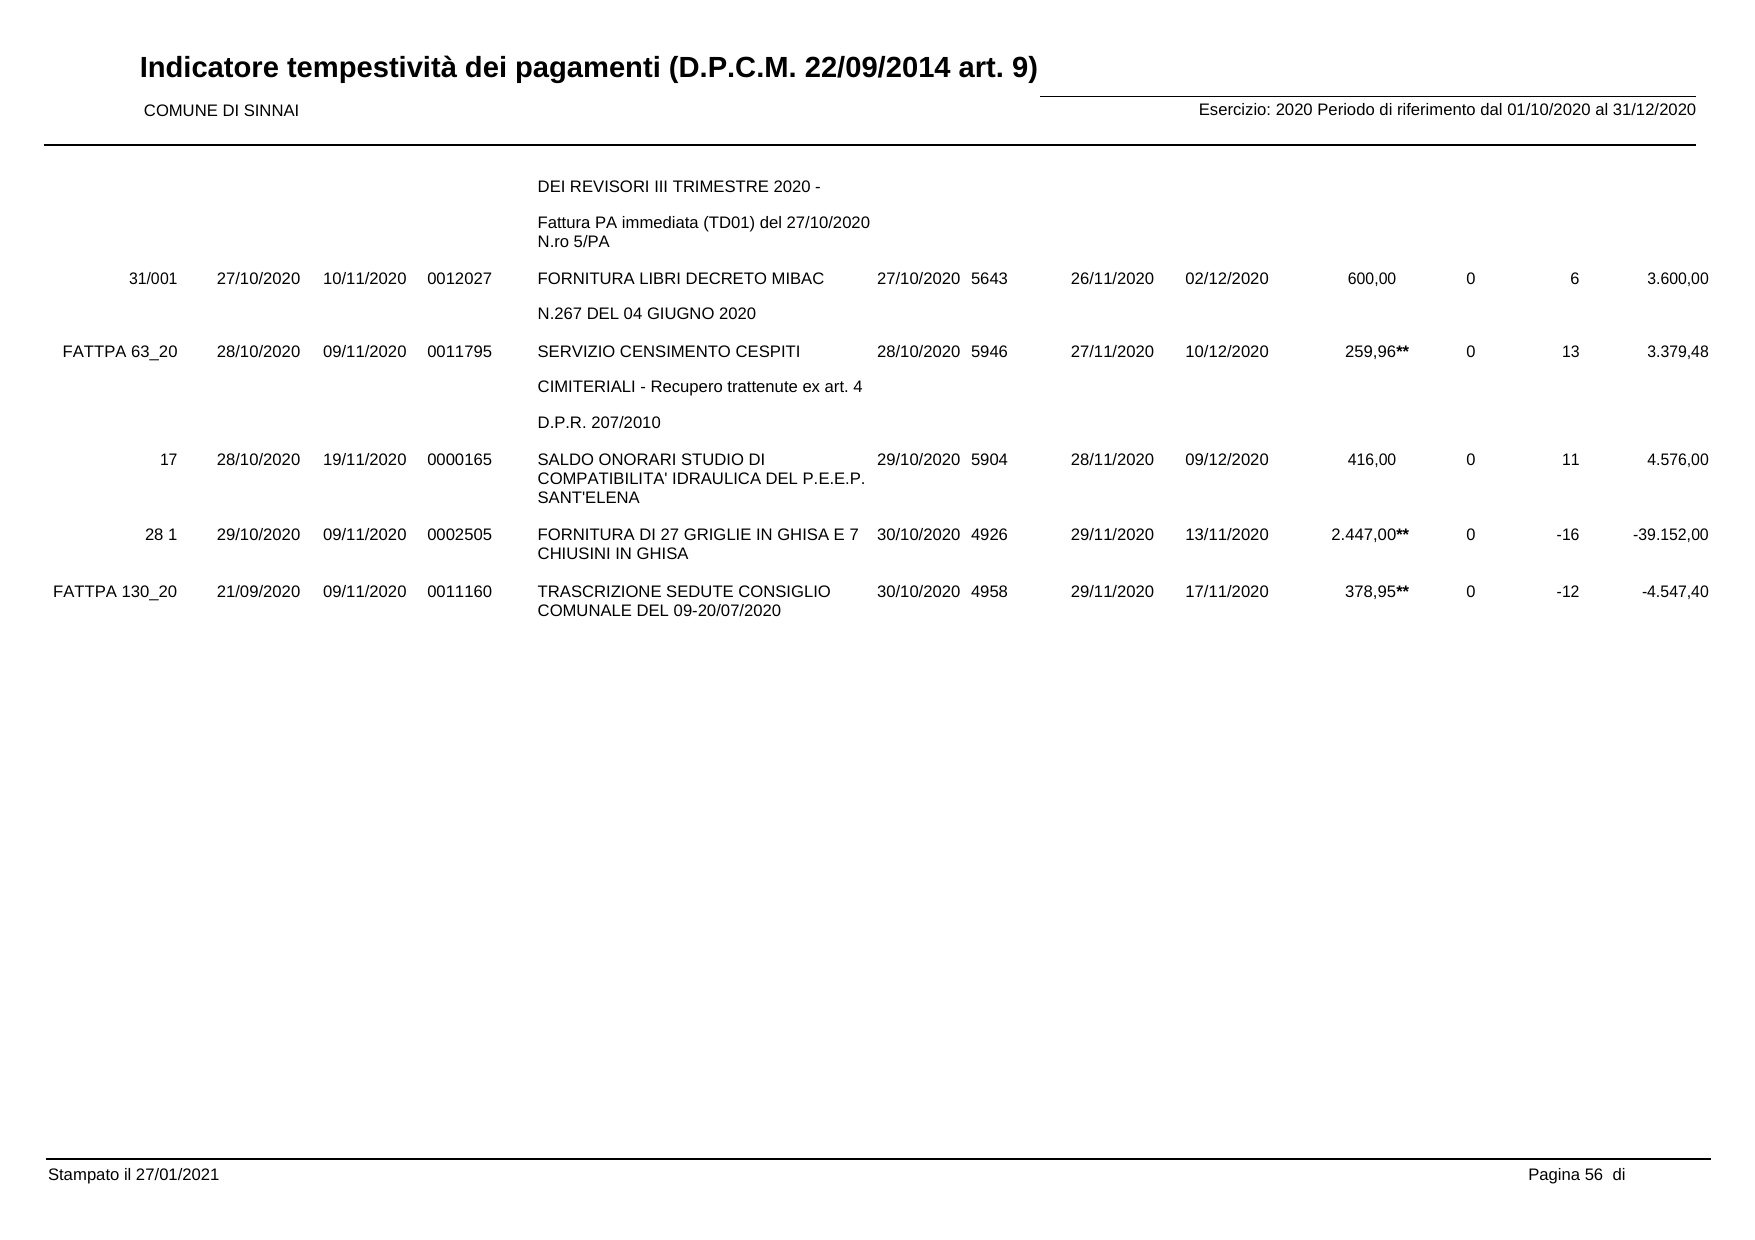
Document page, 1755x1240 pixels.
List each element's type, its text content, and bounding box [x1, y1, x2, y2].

table_cell 28/10/2020 [206, 449, 310, 524]
table_cell 09/11/2020 [310, 340, 426, 448]
table_cell 6 [1491, 268, 1583, 340]
table_cell 3.379,48 [1583, 340, 1710, 448]
table_cell 19/11/2020 [310, 449, 426, 524]
table_cell [47, 175, 206, 267]
table_cell 13 [1491, 340, 1583, 448]
table_cell -12 [1491, 580, 1583, 636]
table_cell 259,96** [1285, 340, 1421, 448]
table_cell 29/10/2020 [206, 524, 310, 580]
table_cell 17 [47, 449, 206, 524]
table_cell [970, 175, 1019, 267]
table_cell 4926 [970, 524, 1019, 580]
table_cell 416,00 [1285, 449, 1421, 524]
table_cell 27/10/2020 [870, 268, 970, 340]
table_cell 13/11/2020 [1170, 524, 1285, 580]
table_cell 0011160 [426, 580, 535, 636]
table_cell 0011795 [426, 340, 535, 448]
table_cell 600,00 [1285, 268, 1421, 340]
table_cell SALDO ONORARI STUDIO DI COMPATIBILITA' IDRAULICA DEL P.E.E.P. SANT'ELENA [535, 449, 870, 524]
table_cell [426, 175, 535, 267]
table_cell FORNITURA DI 27 GRIGLIE IN GHISA E 7 CHIUSINI IN GHISA [535, 524, 870, 580]
table_cell 28 1 [47, 524, 206, 580]
table_cell -39.152,00 [1583, 524, 1710, 580]
table_cell [1583, 175, 1710, 267]
table_cell [1421, 175, 1491, 267]
table_cell [1285, 175, 1421, 267]
table_cell [310, 175, 426, 267]
table_cell -4.547,40 [1583, 580, 1710, 636]
table_cell 5904 [970, 449, 1019, 524]
table_cell 5643 [970, 268, 1019, 340]
table_cell [1491, 175, 1583, 267]
table_cell 378,95** [1285, 580, 1421, 636]
table_cell 17/11/2020 [1170, 580, 1285, 636]
table_cell -16 [1491, 524, 1583, 580]
table_cell 0 [1421, 580, 1491, 636]
table_cell 09/12/2020 [1170, 449, 1285, 524]
table_cell 0002505 [426, 524, 535, 580]
table_cell 28/10/2020 [870, 340, 970, 448]
table_cell [1170, 175, 1285, 267]
table_cell 09/11/2020 [310, 524, 426, 580]
table_cell 27/10/2020 [206, 268, 310, 340]
table_cell 28/10/2020 [206, 340, 310, 448]
table_cell 0000165 [426, 449, 535, 524]
table_cell 30/10/2020 [870, 524, 970, 580]
table_cell 02/12/2020 [1170, 268, 1285, 340]
table_cell 30/10/2020 [870, 580, 970, 636]
table_cell 09/11/2020 [310, 580, 426, 636]
table_cell 11 [1491, 449, 1583, 524]
table_cell DEI REVISORI III TRIMESTRE 2020 - Fattura PA immediata (TD01) del 27/10/2020 N.ro 5/PA [535, 175, 870, 267]
table_cell 28/11/2020 [1019, 449, 1170, 524]
table_cell SERVIZIO CENSIMENTO CESPITI CIMITERIALI - Recupero trattenute ex art. 4 D.P.R. 207/2010 [535, 340, 870, 448]
table_cell 4.576,00 [1583, 449, 1710, 524]
table_cell 31/001 [47, 268, 206, 340]
table_cell 2.447,00** [1285, 524, 1421, 580]
table_cell 21/09/2020 [206, 580, 310, 636]
table_cell 0 [1421, 524, 1491, 580]
table_cell FATTPA 63_20 [47, 340, 206, 448]
table_cell 10/11/2020 [310, 268, 426, 340]
table_cell [1019, 175, 1170, 267]
table_cell 29/11/2020 [1019, 580, 1170, 636]
table_cell [870, 175, 970, 267]
table_cell 0 [1421, 340, 1491, 448]
table_cell 0 [1421, 268, 1491, 340]
table_cell 27/11/2020 [1019, 340, 1170, 448]
table_cell 29/11/2020 [1019, 524, 1170, 580]
table_cell 26/11/2020 [1019, 268, 1170, 340]
table_cell 5946 [970, 340, 1019, 448]
table_cell 0012027 [426, 268, 535, 340]
table_cell 29/10/2020 [870, 449, 970, 524]
table_cell FATTPA 130_20 [47, 580, 206, 636]
table_cell 10/12/2020 [1170, 340, 1285, 448]
table_cell 0 [1421, 449, 1491, 524]
table_cell FORNITURA LIBRI DECRETO MIBAC N.267 DEL 04 GIUGNO 2020 [535, 268, 870, 340]
table_cell TRASCRIZIONE SEDUTE CONSIGLIO COMUNALE DEL 09-20/07/2020 [535, 580, 870, 636]
table_cell 3.600,00 [1583, 268, 1710, 340]
table_cell 4958 [970, 580, 1019, 636]
table_cell [206, 175, 310, 267]
